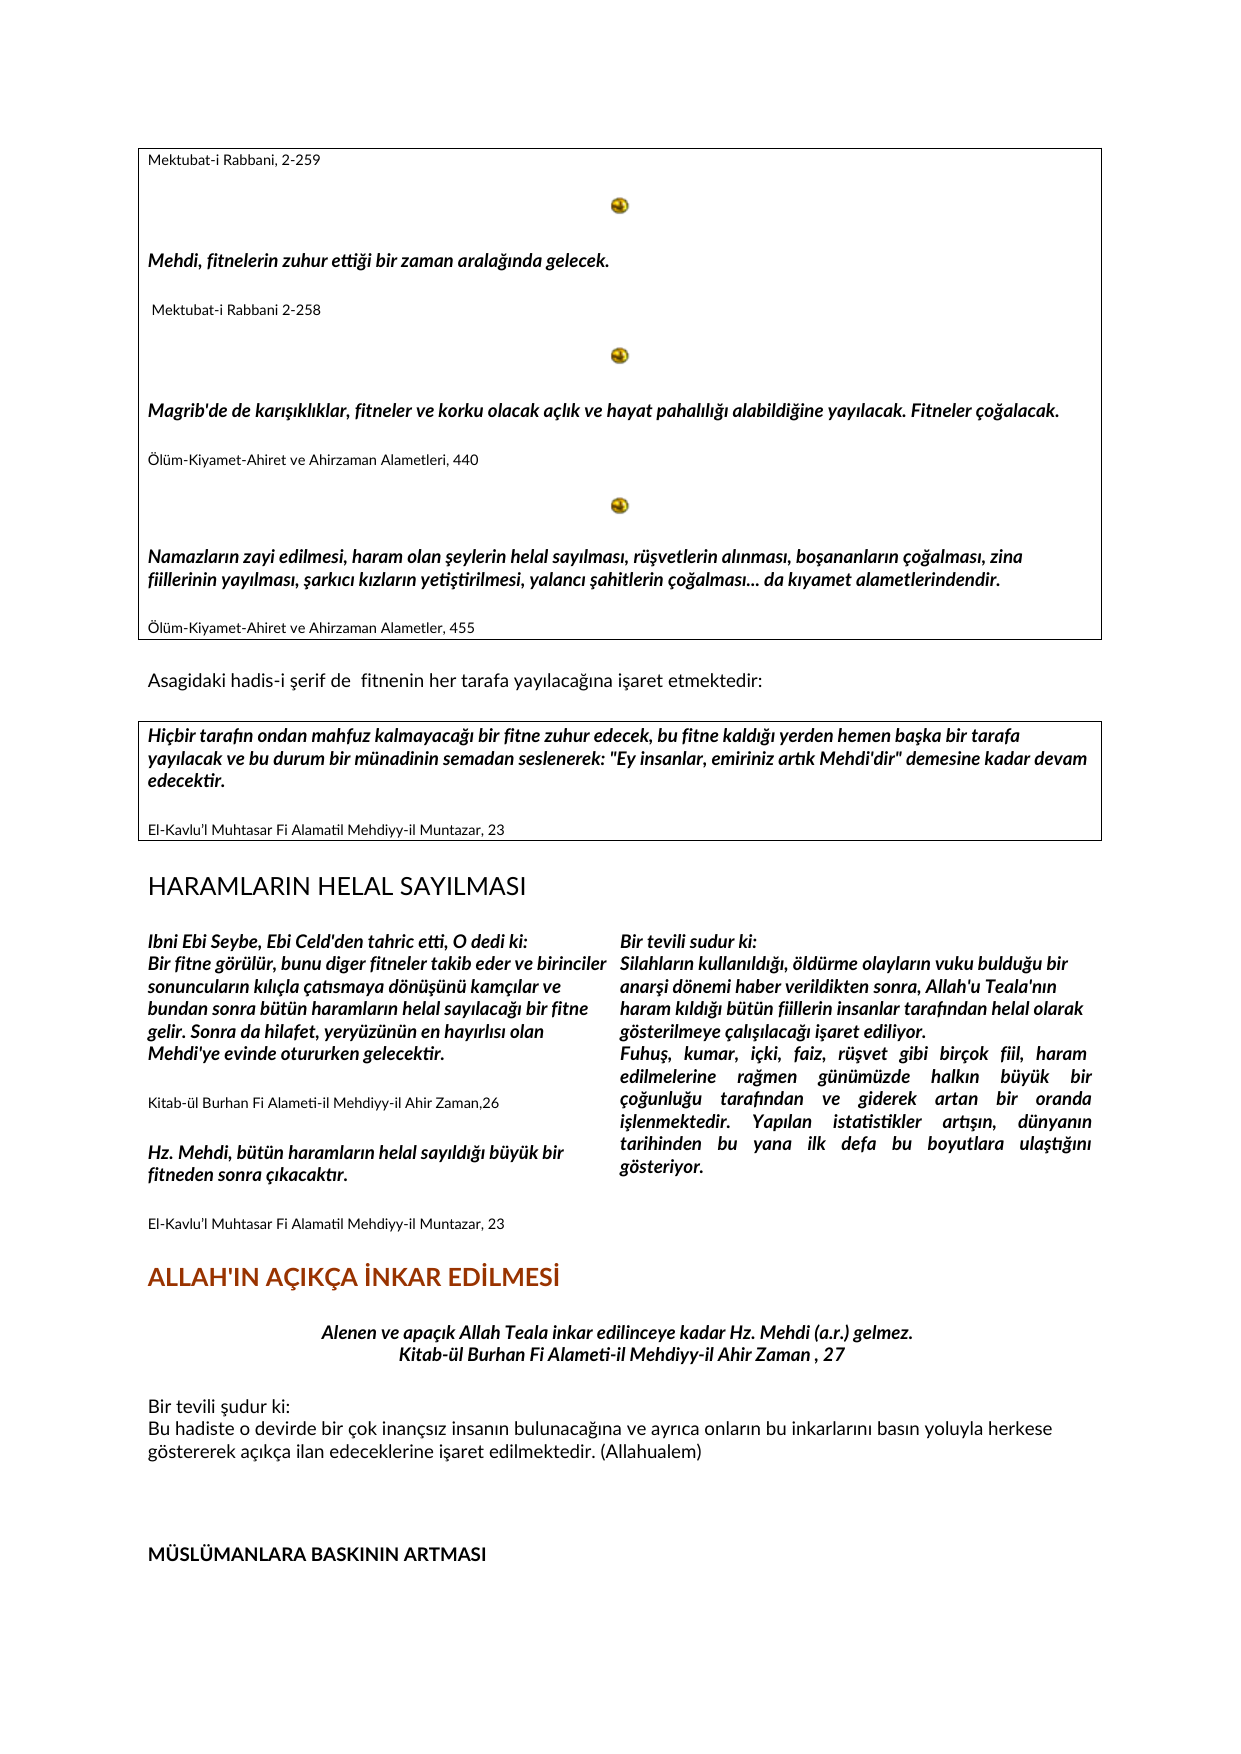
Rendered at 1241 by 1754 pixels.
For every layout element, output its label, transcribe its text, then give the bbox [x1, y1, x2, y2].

text Alenen ve apaçık Allah Teala inkar edilinceye kadar Hz. Mehdi (a.r.) gelmez. Kitab-ül Burhan Fi Alameti-il Mehdiyy-il Ahir Zaman , 27 [148, 1321, 1093, 1366]
text Namazların zayi edilmesi, haram olan şeylerin helal sayılması, rüşvetlerin alınması, boşananların çoğalması, zina fiillerinin yayılması, şarkıcı kızların yetiştirilmesi, yalancı şahitlerin çoğalması... da kıyamet alametlerindendir. [139, 542, 1101, 590]
text Hiçbir tarafın ondan mahfuz kalmayacağı bir fitne zuhur edecek, bu fitne kaldığı yerden hemen başka bir tarafa yayılacak ve bu durum bir münadinin semadan seslenerek: "Ey insanlar, emiriniz artık Mehdi'dir" demesine kadar devam edecektir. [139, 722, 1101, 792]
text Ölüm-Kiyamet-Ahiret ve Ahirzaman Alametleri, 440 [139, 448, 1101, 468]
table_header Ibni Ebi Seybe, Ebi Celd'den tahric etti, O dedi ki: Bir fitne görülür, bunu diger fitneler takib eder ve birinciler sonuncuların kılıçla çatısmaya dönüşünü kamçılar ve bundan sonra bütün haramların helal sayılacağı bir fitne gelir. Sonra da hilafet, yeryüzünün en hayırlısı olan Mehdi'ye evinde otururken gelecektir. Kitab-ül Burhan Fi Alameti-il Mehdiyy-il Ahir Zaman,26 Hz. Mehdi, bütün haramların helal sayıldığı büyük bir fitneden sonra çıkacaktır. El-Kavlu’l Muhtasar Fi Alamatil Mehdiyy-il Muntazar, 23 [148, 930, 620, 1232]
text HARAMLARIN HELAL SAYILMASI [148, 871, 1093, 901]
text Ölüm-Kiyamet-Ahiret ve Ahirzaman Alametler, 455 [139, 616, 1101, 639]
text ALLAH'IN AÇIKÇA İNKAR EDİLMESİ [148, 1261, 1093, 1291]
picture [610, 197, 630, 216]
picture [610, 497, 630, 516]
text MÜSLÜMANLARA BASKININ ARTMASI [148, 1543, 1093, 1566]
text Asagidaki hadis-i şerif de fitnenin her tarafa yayılacağına işaret etmektedir: [148, 669, 1093, 692]
picture [610, 347, 630, 366]
text Magrib'de de karışıklıklar, fitneler ve korku olacak açlık ve hayat pahalılığı alabildiğine yayılacak. Fitneler çoğalacak. [139, 396, 1101, 422]
text Bir tevili şudur ki: Bu hadiste o devirde bir çok inançsız insanın bulunacağına ve ayrıca onların bu inkarlarını basın yoluyla herkese göstererek açıkça ilan edeceklerine işaret edilmektedir. (Allahualem) [148, 1395, 1093, 1462]
text Mektubat-i Rabbani, 2-259 [139, 149, 1101, 168]
text Mehdi, fitnelerin zuhur ettiği bir zaman aralağında gelecek. [139, 246, 1101, 272]
table_header Bir tevili sudur ki: Silahların kullanıldığı, öldürme olayların vuku bulduğu bir anarşi dönemi haber verildikten sonra, Allah'u Teala'nın haram kıldığı bütün fiillerin insanlar tarafından helal olarak gösterilmeye çalışılacağı işaret ediliyor. Fuhuş, kumar, içki, faiz, rüşvet gibi birçok fiil, haram edilmelerine rağmen günümüzde halkın büyük bir çoğunluğu tarafından ve giderek artan bir oranda işlenmektedir. Yapılan istatistikler artışın, dünyanın tarihinden bu yana ilk defa bu boyutlara ulaştığını gösteriyor. [620, 930, 1093, 1232]
text El-Kavlu’l Muhtasar Fi Alamatil Mehdiyy-il Muntazar, 23 [139, 818, 1101, 840]
text Mektubat-i Rabbani 2-258 [139, 298, 1101, 318]
